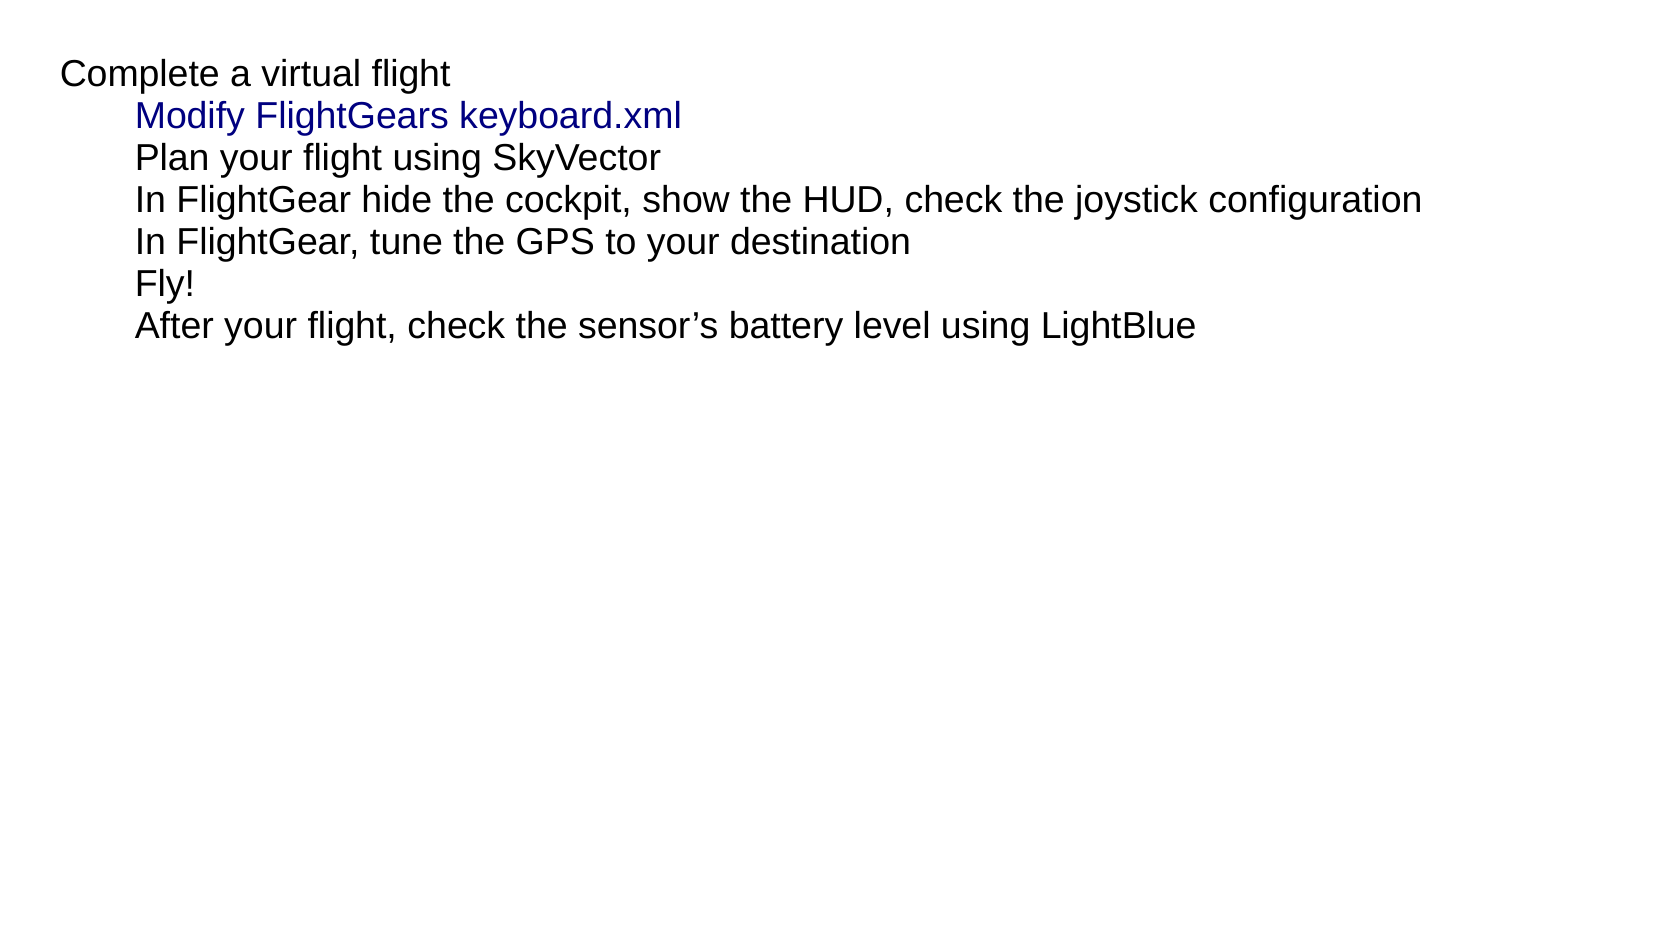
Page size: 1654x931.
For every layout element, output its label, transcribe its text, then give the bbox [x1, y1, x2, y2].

text_box Complete a virtual flight Modify FlightGears keyboard.xml Plan your flight using SkyVector In FlightGear hide the cockpit, show the HUD, check the joystick configuration In FlightGear, tune the GPS to your destination Fly! After your flight, check the sensor’s battery level using LightBlue [45, 45, 1621, 354]
